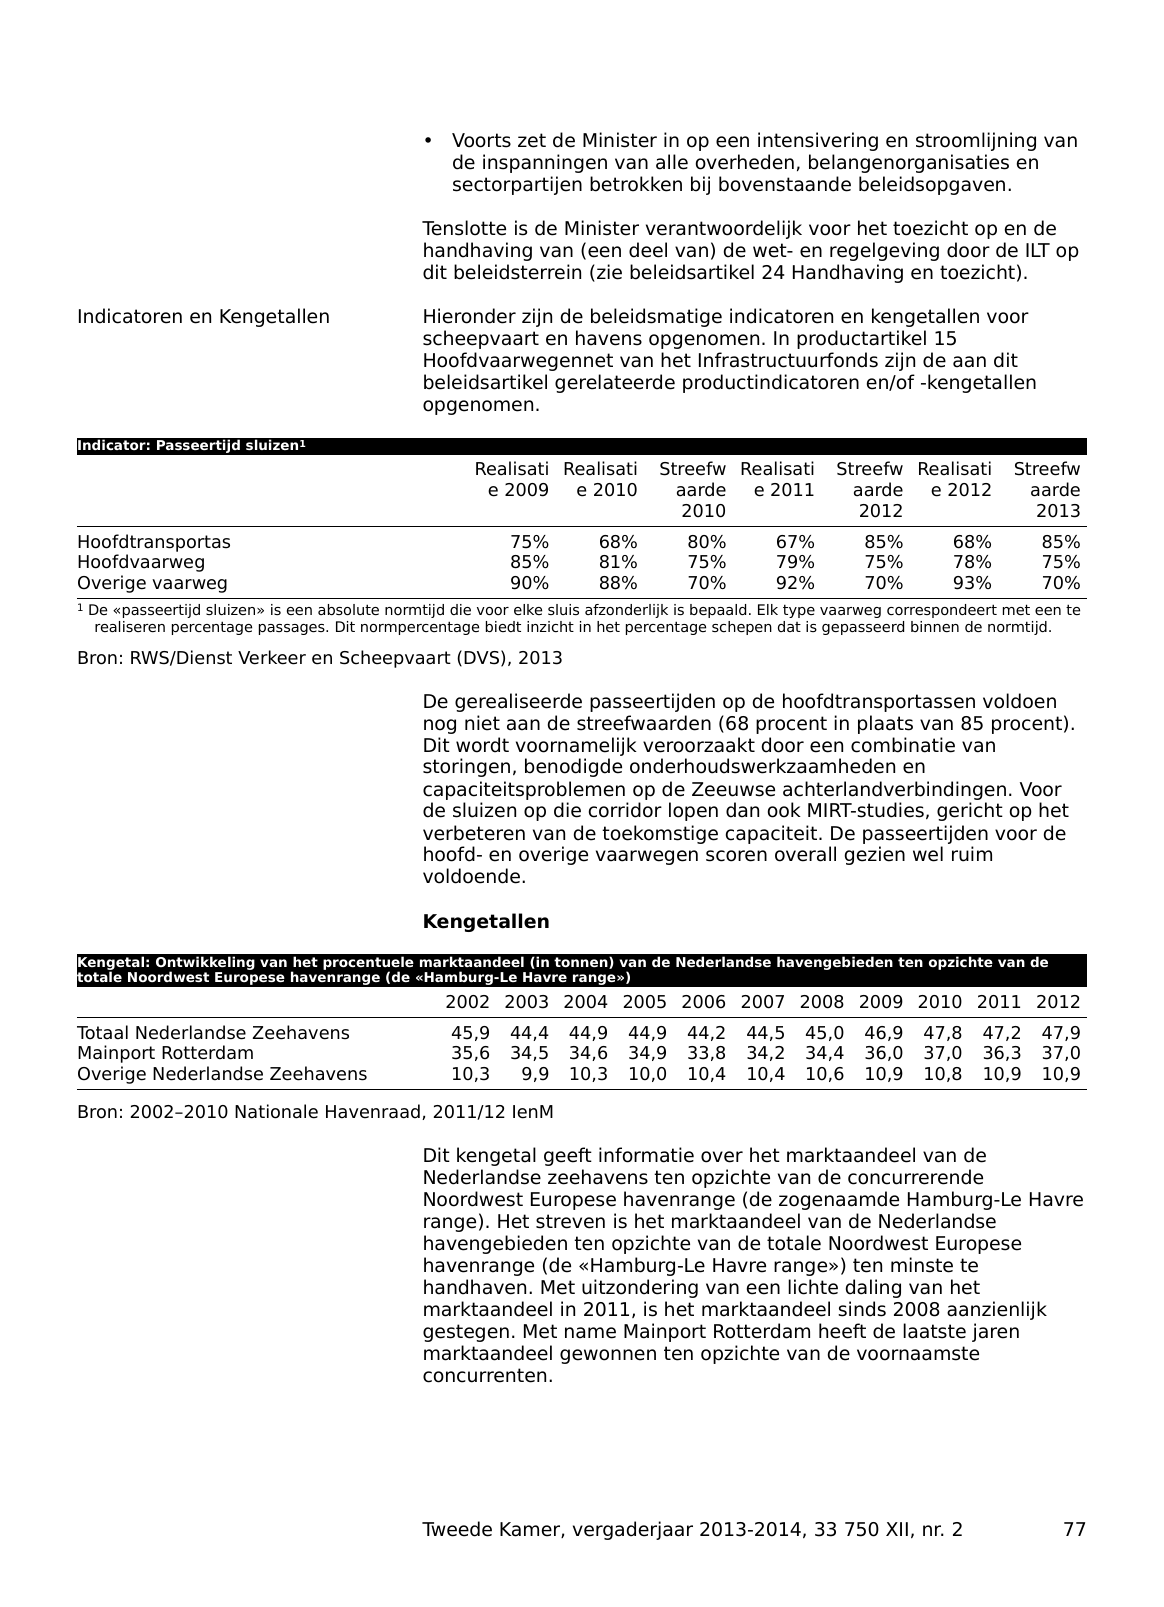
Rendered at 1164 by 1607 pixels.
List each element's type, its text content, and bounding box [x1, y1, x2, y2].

table_cell Streefwaarde 2012 [821, 455, 909, 526]
text Hieronder zijn de beleidsmatige indicatoren en kengetallen voor scheepvaart en havens opgenomen. In productartikel 15 Hoofdvaarwegennet van het Infrastructuurfonds zijn de aan dit beleidsartikel gerelateerde productindicatoren en/of -kengetallen opgenomen. [422, 306, 1087, 416]
table_cell 75% [998, 552, 1087, 573]
table_cell Realisatie 2009 [466, 455, 555, 526]
table_cell 2005 [614, 987, 673, 1017]
table_cell 10,9 [1028, 1064, 1087, 1089]
table_cell 37,0 [1028, 1043, 1087, 1064]
table_cell 33,8 [673, 1043, 732, 1064]
table_cell 90% [466, 573, 555, 598]
table_cell 2002 [437, 987, 496, 1017]
table_cell 80% [644, 527, 732, 552]
table_cell 75% [644, 552, 732, 573]
table_cell 2004 [555, 987, 614, 1017]
table_cell 34,9 [614, 1043, 673, 1064]
table_cell 70% [998, 573, 1087, 598]
table_cell 34,6 [555, 1043, 614, 1064]
table_cell 75% [821, 552, 909, 573]
table_cell 10,4 [673, 1064, 732, 1089]
table_cell 44,9 [555, 1018, 614, 1043]
table_cell 36,3 [969, 1043, 1027, 1064]
table_cell 2012 [1028, 987, 1087, 1017]
table_cell 88% [555, 573, 644, 598]
table_cell Bron: 2002–2010 Nationale Havenraad, 2011/12 IenM [77, 1090, 1087, 1123]
table_cell Overige Nederlandse Zeehavens [77, 1064, 437, 1089]
table_cell 2009 [850, 987, 909, 1017]
table_cell 44,5 [732, 1018, 791, 1043]
table_cell 70% [821, 573, 909, 598]
table_cell 44,9 [614, 1018, 673, 1043]
table_cell 2003 [496, 987, 555, 1017]
table_cell 2007 [732, 987, 791, 1017]
table_cell 46,9 [850, 1018, 909, 1043]
table_cell 10,4 [732, 1064, 791, 1089]
table_cell 81% [555, 552, 644, 573]
table_cell 10,9 [969, 1064, 1027, 1089]
table_cell 85% [466, 552, 555, 573]
table_cell 78% [909, 552, 998, 573]
table_cell 10,6 [791, 1064, 850, 1089]
subtitle Kengetallen [422, 911, 1087, 932]
table_cell 36,0 [850, 1043, 909, 1064]
table_cell 45,9 [437, 1018, 496, 1043]
table_cell Realisatie 2012 [909, 455, 998, 526]
table_cell 10,3 [437, 1064, 496, 1089]
table_cell 34,4 [791, 1043, 850, 1064]
text • Voorts zet de Minister in op een intensivering en stroomlijning van de inspanningen van alle overheden, belangenorganisaties en sectorpartijen betrokken bij bovenstaande beleidsopgaven. [422, 130, 1087, 196]
text Dit kengetal geeft informatie over het marktaandeel van de Nederlandse zeehavens ten opzichte van de concurrerende Noordwest Europese havenrange (de zogenaamde Hamburg-Le Havre range). Het streven is het marktaandeel van de Nederlandse havengebieden ten opzichte van de totale Noordwest Europese havenrange (de «Hamburg-Le Havre range») ten minste te handhaven. Met uitzondering van een lichte daling van het marktaandeel in 2011, is het marktaandeel sinds 2008 aanzienlijk gestegen. Met name Mainport Rotterdam heeft de laatste jaren marktaandeel gewonnen ten opzichte van de voornaamste concurrenten. [422, 1145, 1087, 1387]
table_cell 75% [466, 527, 555, 552]
table_cell 2011 [969, 987, 1027, 1017]
table_cell 85% [821, 527, 909, 552]
table_cell 10,8 [909, 1064, 968, 1089]
table_cell Overige vaarweg [77, 573, 466, 598]
table_cell 44,2 [673, 1018, 732, 1043]
table_cell [77, 987, 437, 1017]
table_cell 44,4 [496, 1018, 555, 1043]
table_cell 93% [909, 573, 998, 598]
table_header Indicator: Passeertijd sluizen1 [77, 438, 1087, 454]
text Tenslotte is de Minister verantwoordelijk voor het toezicht op en de handhaving van (een deel van) de wet- en regelgeving door de ILT op dit beleidsterrein (zie beleidsartikel 24 Handhaving en toezicht). [422, 218, 1087, 284]
table_cell 2010 [909, 987, 968, 1017]
table_cell Totaal Nederlandse Zeehavens [77, 1018, 437, 1043]
table_cell 37,0 [909, 1043, 968, 1064]
table_cell 47,8 [909, 1018, 968, 1043]
table_cell 67% [732, 527, 821, 552]
table_cell 34,2 [732, 1043, 791, 1064]
table_cell 35,6 [437, 1043, 496, 1064]
table_cell Streefwaarde 2013 [998, 455, 1087, 526]
table_cell Mainport Rotterdam [77, 1043, 437, 1064]
table_cell 2008 [791, 987, 850, 1017]
text Indicatoren en Kengetallen [77, 306, 399, 328]
table_cell 45,0 [791, 1018, 850, 1043]
table_cell 47,9 [1028, 1018, 1087, 1043]
table_cell 1 De «passeertijd sluizen» is een absolute normtijd die voor elke sluis afzonderlijk is bepaald. Elk type vaarweg correspondeert met een te realiseren percentage passages. Dit normpercentage biedt inzicht in het percentage schepen dat is gepasseerd binnen de normtijd. Bron: RWS/Dienst Verkeer en Scheepvaart (DVS), 2013 [77, 599, 1087, 668]
table_cell 2006 [673, 987, 732, 1017]
table_cell 92% [732, 573, 821, 598]
table_cell 10,9 [850, 1064, 909, 1089]
table_cell 34,5 [496, 1043, 555, 1064]
table_cell 10,3 [555, 1064, 614, 1089]
table_cell Realisatie 2011 [732, 455, 821, 526]
table_cell 70% [644, 573, 732, 598]
table_cell 68% [909, 527, 998, 552]
table_cell 10,0 [614, 1064, 673, 1089]
table_cell 9,9 [496, 1064, 555, 1089]
table_cell Hoofdtransportas [77, 527, 466, 552]
table_cell 85% [998, 527, 1087, 552]
table_cell 47,2 [969, 1018, 1027, 1043]
table_cell Hoofdvaarweg [77, 552, 466, 573]
table_header Kengetal: Ontwikkeling van het procentuele marktaandeel (in tonnen) van de Nederlandse havengebieden ten opzichte van de totale Noordwest Europese havenrange (de «Hamburg-Le Havre range») [77, 954, 1087, 986]
table_cell Realisatie 2010 [555, 455, 644, 526]
table_cell Streefwaarde 2010 [644, 455, 732, 526]
table_cell [77, 455, 466, 526]
table_cell 79% [732, 552, 821, 573]
text De gerealiseerde passeertijden op de hoofdtransportassen voldoen nog niet aan de streefwaarden (68 procent in plaats van 85 procent). Dit wordt voornamelijk veroorzaakt door een combinatie van storingen, benodigde onderhoudswerkzaamheden en capaciteitsproblemen op de Zeeuwse achterlandverbindingen. Voor de sluizen op die corridor lopen dan ook MIRT-studies, gericht op het verbeteren van de toekomstige capaciteit. De passeertijden voor de hoofd- en overige vaarwegen scoren overall gezien wel ruim voldoende. [422, 691, 1087, 888]
table_cell 68% [555, 527, 644, 552]
